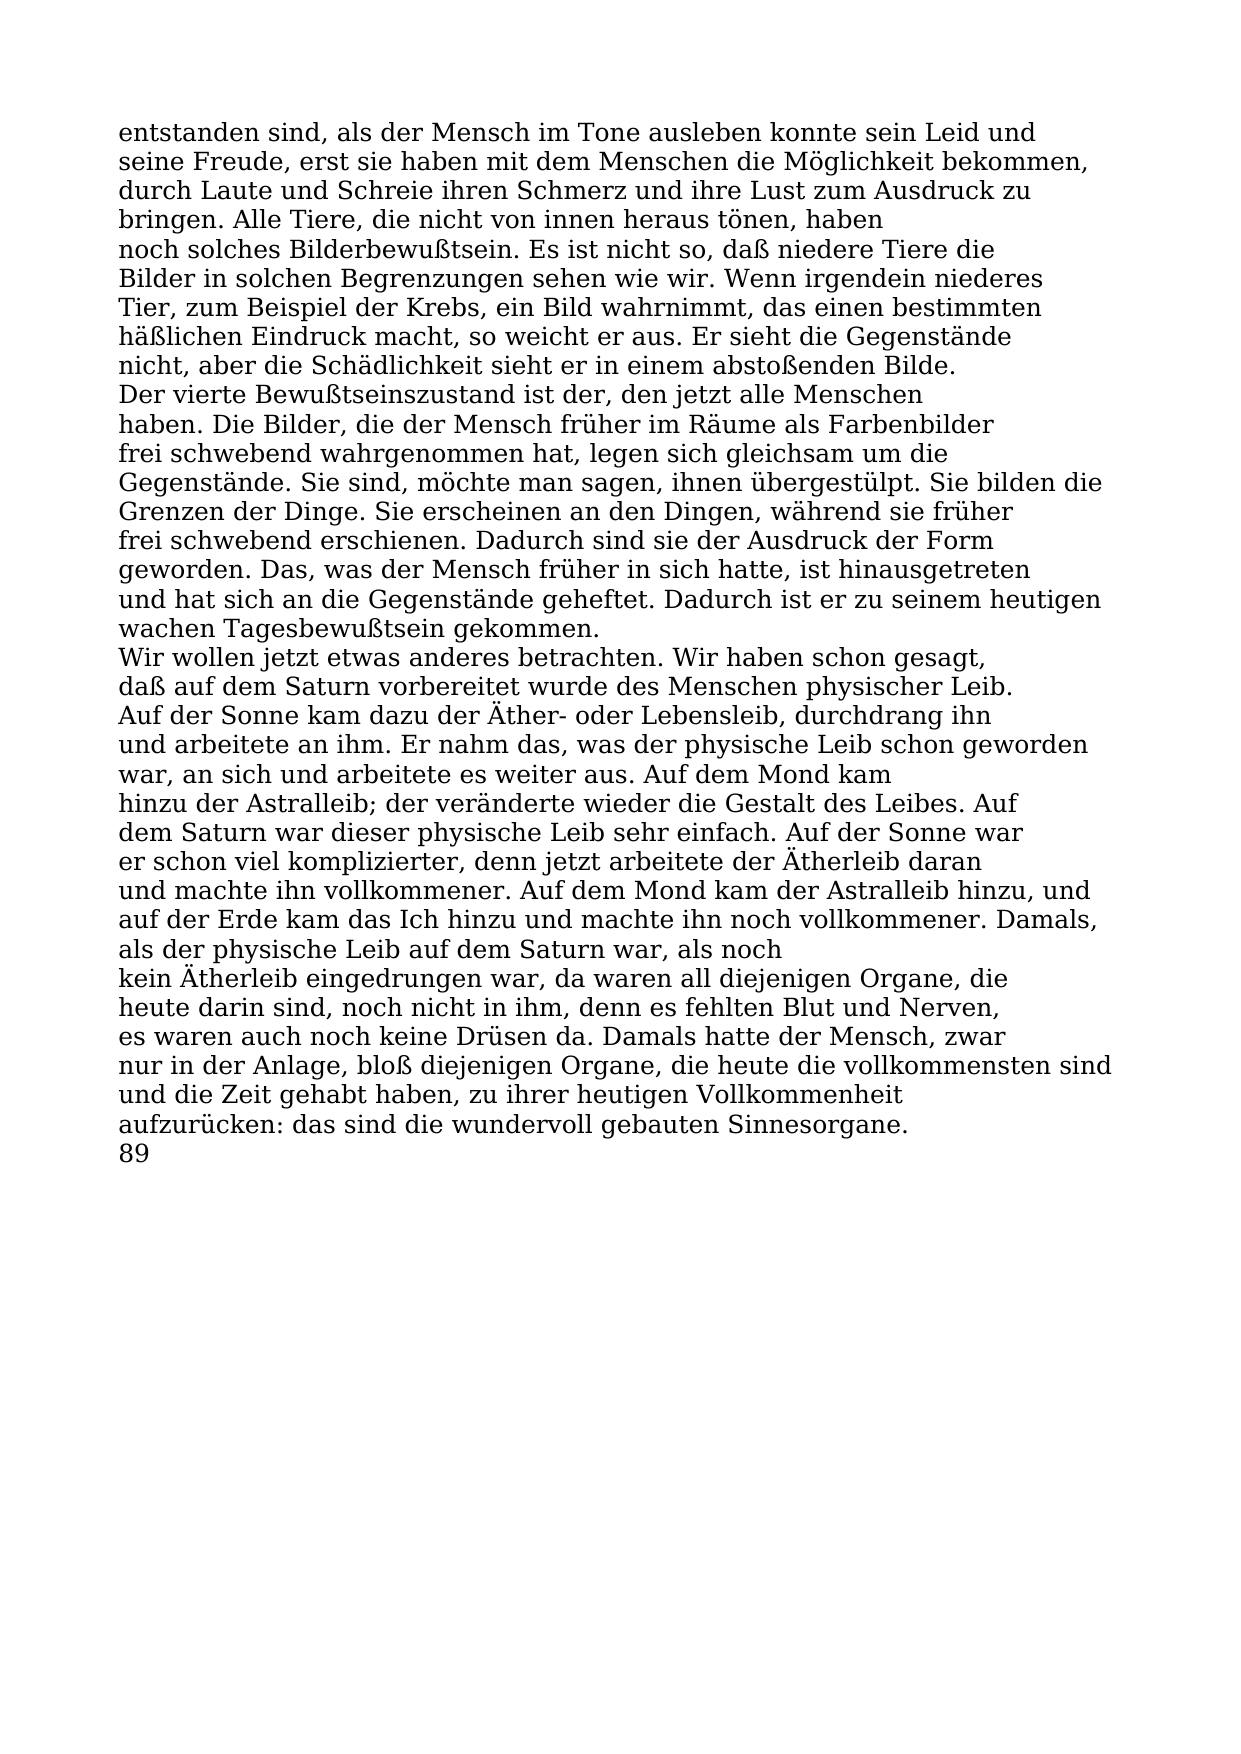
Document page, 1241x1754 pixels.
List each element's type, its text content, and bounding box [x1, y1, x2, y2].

text nur in der Anlage, bloß diejenigen Organe, die heute die vollkommensten sind und die Zeit gehabt haben, zu ihrer heutigen Vollkommenheit [118, 1051, 1122, 1110]
text Auf der Sonne kam dazu der Äther- oder Lebensleib, durchdrang ihn [118, 701, 1122, 731]
text er schon viel komplizierter, denn jetzt arbeitete der Ätherleib daran [118, 847, 1122, 876]
text noch solches Bilderbewußtsein. Es ist nicht so, daß niedere Tiere die [118, 235, 1122, 264]
text Der vierte Bewußtseinszustand ist der, den jetzt alle Menschen [118, 381, 1122, 410]
text kein Ätherleib eingedrungen war, da waren all diejenigen Organe, die [118, 964, 1122, 993]
text Grenzen der Dinge. Sie erscheinen an den Dingen, während sie früher [118, 497, 1122, 526]
text Wir wollen jetzt etwas anderes betrachten. Wir haben schon gesagt, [118, 643, 1122, 672]
text geworden. Das, was der Mensch früher in sich hatte, ist hinausgetreten [118, 556, 1122, 585]
text Tier, zum Beispiel der Krebs, ein Bild wahrnimmt, das einen bestimmten [118, 293, 1122, 322]
text daß auf dem Saturn vorbereitet wurde des Menschen physischer Leib. [118, 672, 1122, 701]
text es waren auch noch keine Drüsen da. Damals hatte der Mensch, zwar [118, 1022, 1122, 1051]
text seine Freude, erst sie haben mit dem Menschen die Möglichkeit bekommen, durch Laute und Schreie ihren Schmerz und ihre Lust zum Ausdruck zu bringen. Alle Tiere, die nicht von innen heraus tönen, haben [118, 147, 1122, 235]
text und hat sich an die Gegenstände geheftet. Dadurch ist er zu seinem heutigen wachen Tagesbewußtsein gekommen. [118, 585, 1122, 643]
text haben. Die Bilder, die der Mensch früher im Räume als Farbenbilder [118, 410, 1122, 439]
text nicht, aber die Schädlichkeit sieht er in einem abstoßenden Bilde. [118, 351, 1122, 381]
text und arbeitete an ihm. Er nahm das, was der physische Leib schon geworden war, an sich und arbeitete es weiter aus. Auf dem Mond kam [118, 731, 1122, 789]
text heute darin sind, noch nicht in ihm, denn es fehlten Blut und Nerven, [118, 993, 1122, 1022]
text frei schwebend erschienen. Dadurch sind sie der Ausdruck der Form [118, 526, 1122, 556]
text frei schwebend wahrgenommen hat, legen sich gleichsam um die Gegenstände. Sie sind, möchte man sagen, ihnen übergestülpt. Sie bilden die [118, 439, 1122, 497]
text und machte ihn vollkommener. Auf dem Mond kam der Astralleib hinzu, und auf der Erde kam das Ich hinzu und machte ihn noch vollkommener. Damals, als der physische Leib auf dem Saturn war, als noch [118, 876, 1122, 964]
text 89 [118, 1139, 1122, 1168]
text dem Saturn war dieser physische Leib sehr einfach. Auf der Sonne war [118, 818, 1122, 847]
text entstanden sind, als der Mensch im Tone ausleben konnte sein Leid und [118, 118, 1122, 147]
text hinzu der Astralleib; der veränderte wieder die Gestalt des Leibes. Auf [118, 789, 1122, 818]
text häßlichen Eindruck macht, so weicht er aus. Er sieht die Gegenstände [118, 322, 1122, 351]
text aufzurücken: das sind die wundervoll gebauten Sinnesorgane. [118, 1110, 1122, 1139]
text Bilder in solchen Begrenzungen sehen wie wir. Wenn irgendein niederes [118, 264, 1122, 293]
